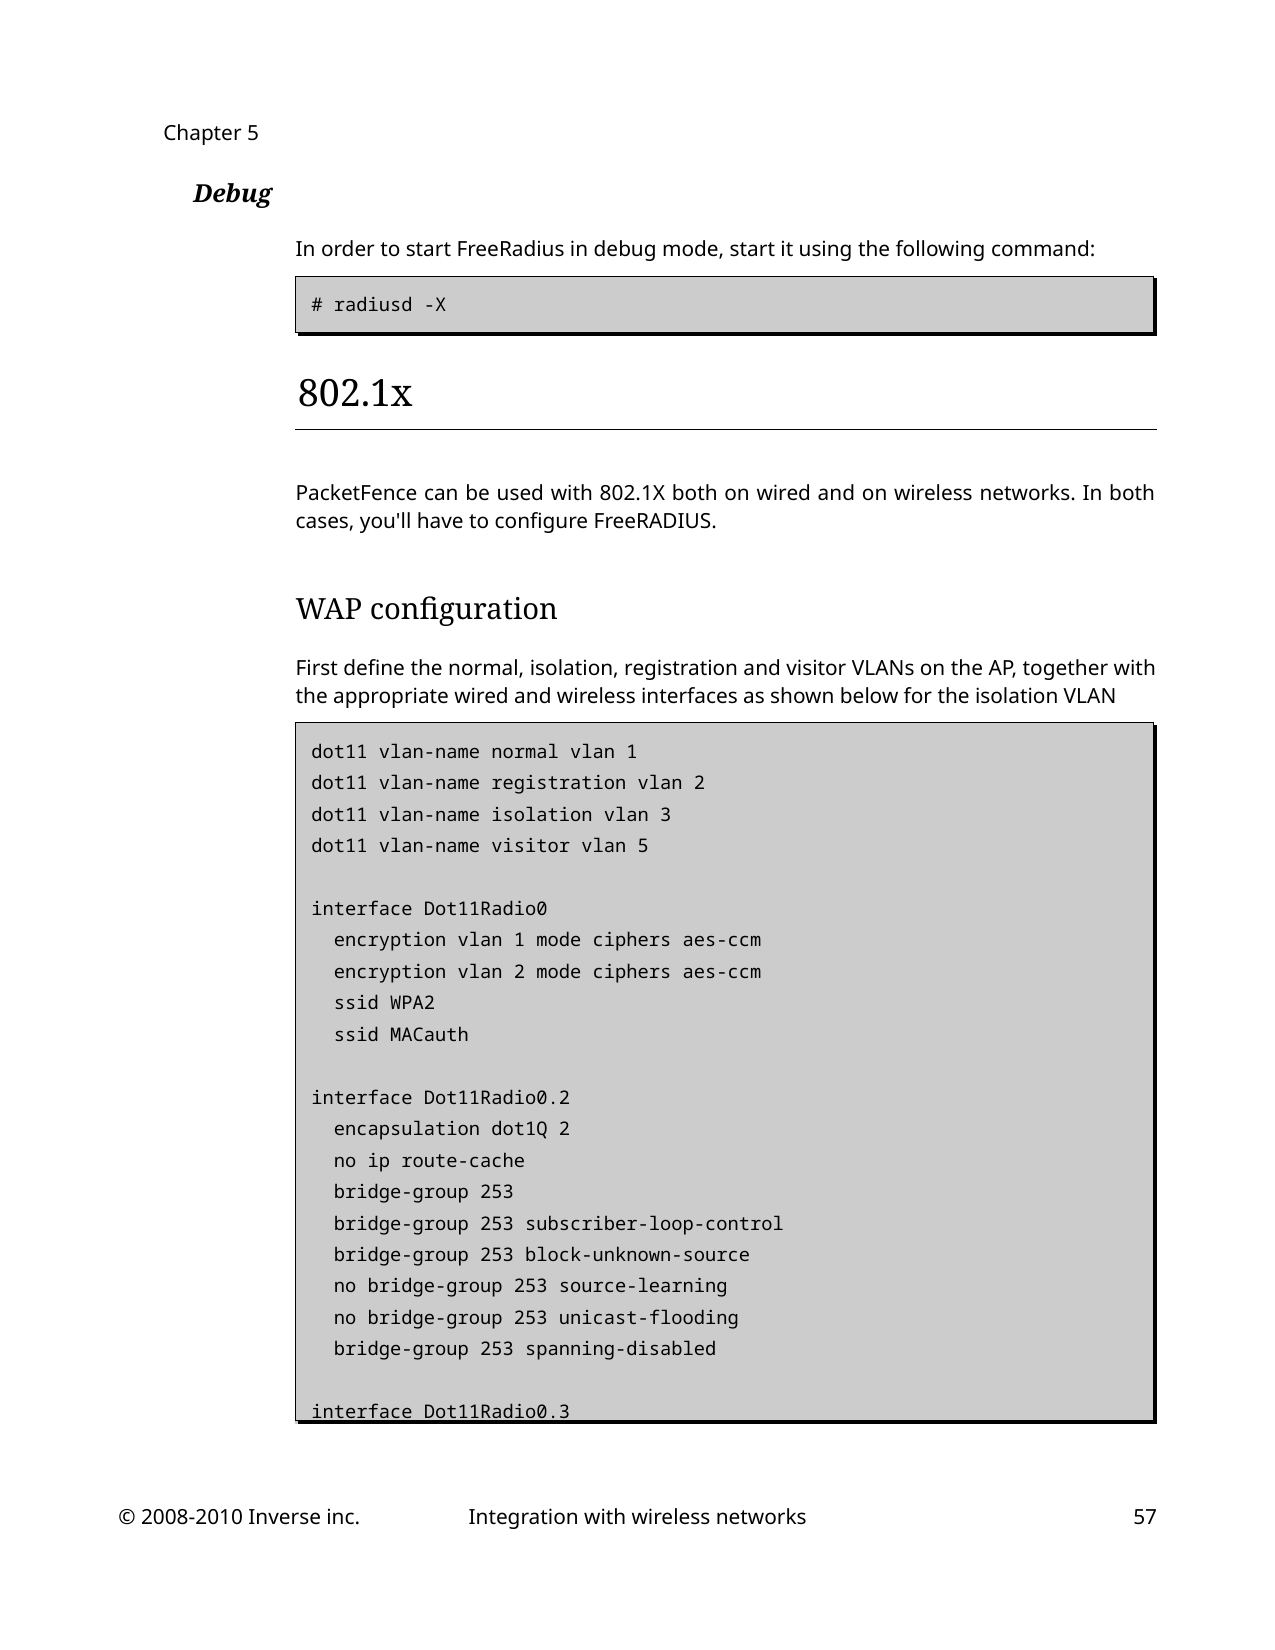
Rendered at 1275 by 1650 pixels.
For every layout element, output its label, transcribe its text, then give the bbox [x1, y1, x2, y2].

text interface Dot11Radio0.3 [296, 1383, 1153, 1420]
text encapsulation dot1Q 2 [296, 1100, 1153, 1131]
text dot11 vlan-name isolation vlan 3 [296, 785, 1153, 817]
text dot11 vlan-name normal vlan 1 [296, 723, 1153, 754]
text dot11 vlan-name visitor vlan 5 [296, 817, 1153, 848]
text dot11 vlan-name registration vlan 2 [296, 754, 1153, 785]
text no bridge-group 253 source-learning [296, 1257, 1153, 1288]
text interface Dot11Radio0 [296, 879, 1153, 911]
text ssid WPA2 [296, 974, 1153, 1005]
subtitle 802.1x [295, 366, 1157, 429]
text interface Dot11Radio0.2 [296, 1068, 1153, 1100]
text bridge-group 253 subscriber-loop-control [296, 1194, 1153, 1226]
text In order to start FreeRadius in debug mode, start it using the following command: [295, 234, 1157, 263]
subtitle WAP configuration [295, 588, 1157, 628]
text no ip route-cache [296, 1131, 1153, 1163]
text bridge-group 253 [296, 1163, 1153, 1194]
text ssid MACauth [296, 1005, 1153, 1037]
text First define the normal, isolation, registration and visitor VLANs on the AP, together with the appropriate wired and wireless interfaces as shown below for the isolation VLAN [295, 653, 1157, 710]
text encryption vlan 2 mode ciphers aes-ccm [296, 942, 1153, 974]
text PacketFence can be used with 802.1X both on wired and on wireless networks. In both cases, you'll have to configure FreeRADIUS. [295, 478, 1157, 535]
text bridge-group 253 spanning-disabled [296, 1320, 1153, 1351]
subtitle Debug [156, 176, 1157, 210]
text encryption vlan 1 mode ciphers aes-ccm [296, 911, 1153, 942]
text # radiusd -X [296, 277, 1153, 332]
text no bridge-group 253 unicast-flooding [296, 1288, 1153, 1320]
text bridge-group 253 block-unknown-source [296, 1226, 1153, 1257]
